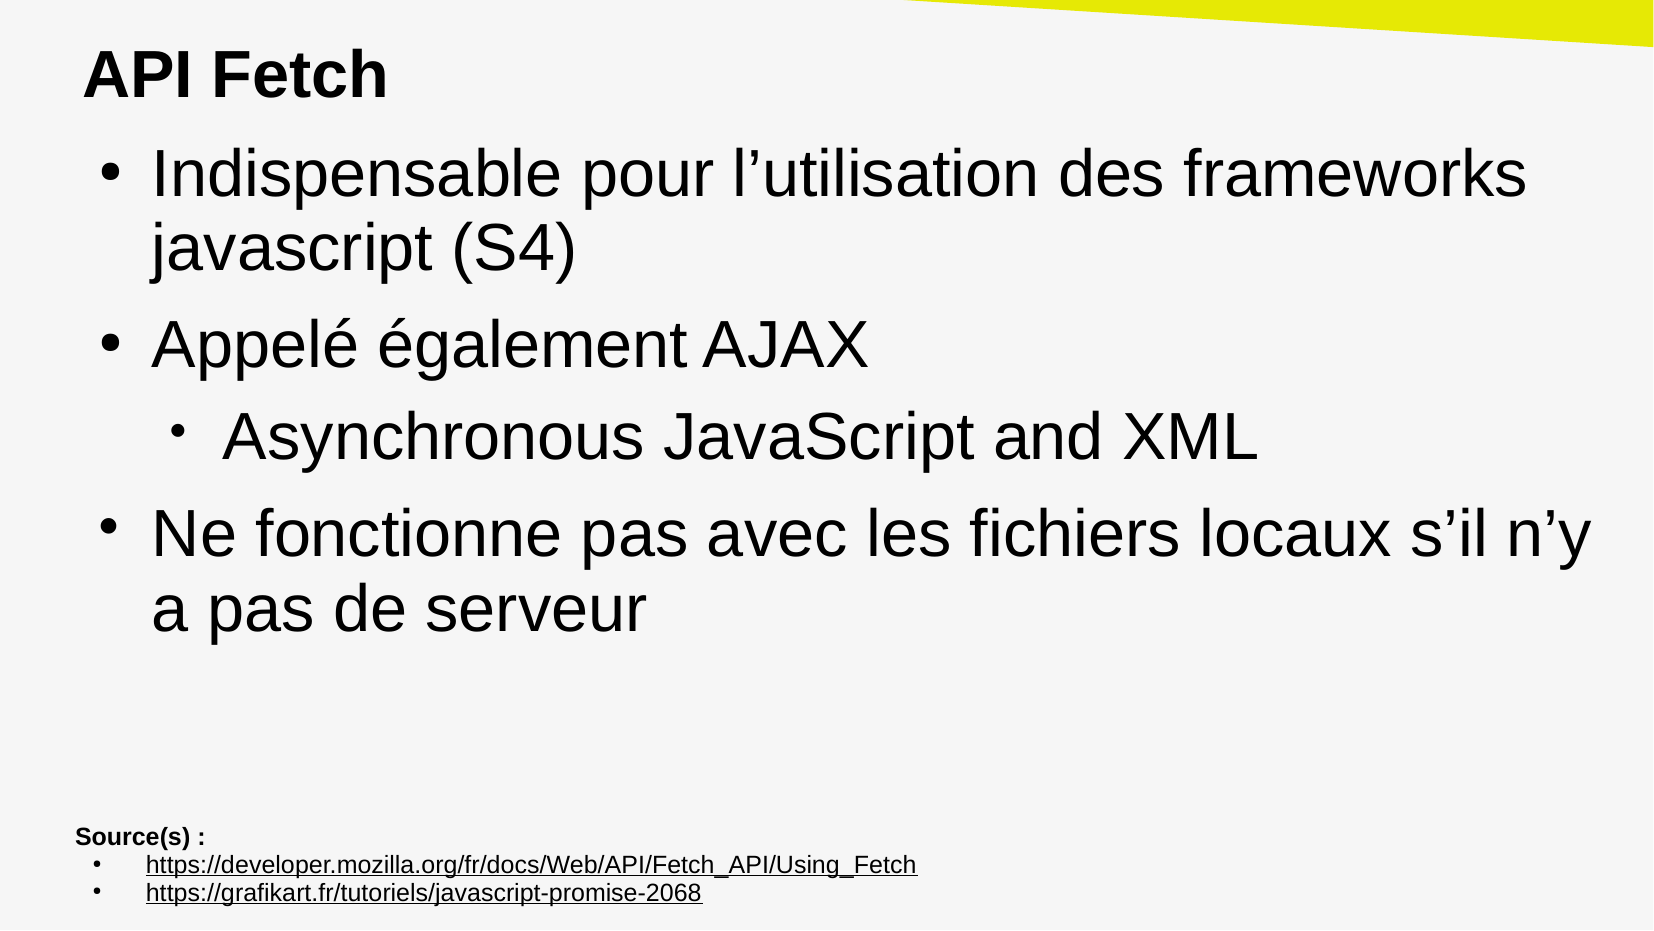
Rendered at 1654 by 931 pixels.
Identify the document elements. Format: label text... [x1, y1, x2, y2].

title API Fetch [82, 37, 1571, 114]
text_box Source(s) : https://developer.mozilla.org/fr/docs/Web/API/Fetch_API/Using_Fetch https://grafikart.fr/tutoriels/javascript-promise-2068 [60, 815, 1546, 929]
text_box [903, 0, 1654, 48]
list Indispensable pour l’utilisation des frameworks javascript (S4) Appelé également AJAX Asynchronous JavaScript and XML Ne fonctionne pas avec les fichiers locaux s’il n’y a pas de serveur [80, 135, 1620, 709]
